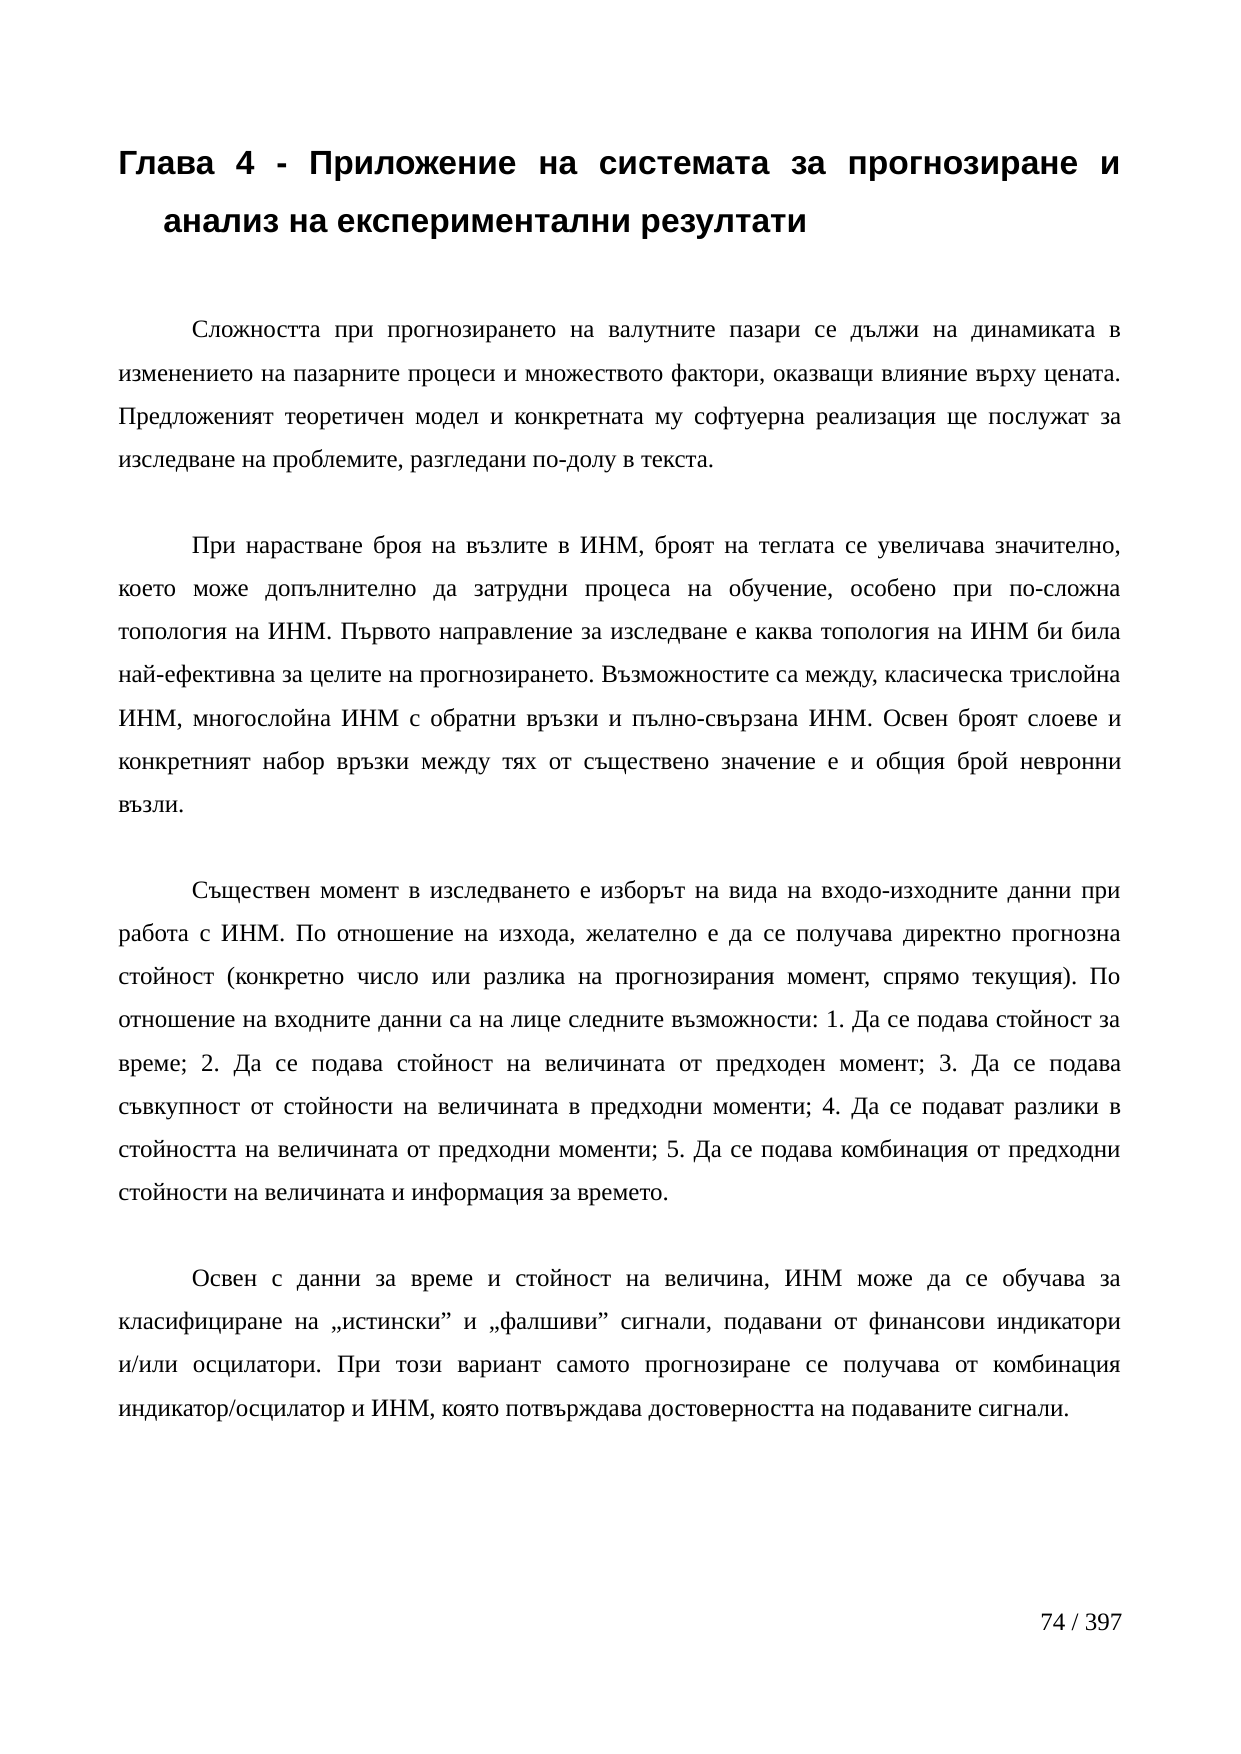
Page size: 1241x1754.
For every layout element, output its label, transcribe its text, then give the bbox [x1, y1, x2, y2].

text Освен с данни за време и стойност на величина, ИНМ може да се обучава за класифициране на „истински” и „фалшиви” сигнали, подавани от финансови индикатори и/или осцилатори. При този вариант самото прогнозиране се получава от комбинация индикатор/осцилатор и ИНМ, която потвърждава достоверността на подаваните сигнали. [118, 1263, 1122, 1421]
text При нарастване броя на възлите в ИНМ, броят на теглата се увеличава значително, което може допълнително да затрудни процеса на обучение, особено при по-сложна топология на ИНМ. Първото направление за изследване е каква топология на ИНМ би била най-ефективна за целите на прогнозирането. Възможностите са между, класическа трислойна ИНМ, многослойна ИНМ с обратни връзки и пълно-свързана ИНМ. Освен броят слоеве и конкретният набор връзки между тях от съществено значение е и общия брой невронни възли. [118, 530, 1122, 818]
text Съществен момент в изследването е изборът на вида на входо-изходните данни при работа с ИНМ. По отношение на изхода, желателно е да се получава директно прогнозна стойност (конкретно число или разлика на прогнозирания момент, спрямо текущия). По отношение на входните данни са на лице следните възможности: 1. Да се подава стойност за време; 2. Да се подава стойност на величината от предходен момент; 3. Да се подава съвкупност от стойности на величината в предходни моменти; 4. Да се подават разлики в стойността на величината от предходни моменти; 5. Да се подава комбинация от предходни стойности на величината и информация за времето. [118, 875, 1122, 1206]
subtitle Глава 4 - Приложение на системата за прогнозиране и анализ на експериментални резултати [118, 143, 1122, 240]
text Сложността при прогнозирането на валутните пазари се дължи на динамиката в изменението на пазарните процеси и множеството фактори, оказващи влияние върху цената. Предложеният теоретичен модел и конкретната му софтуерна реализация ще послужат за изследване на проблемите, разгледани по-долу в текста. [118, 314, 1122, 473]
